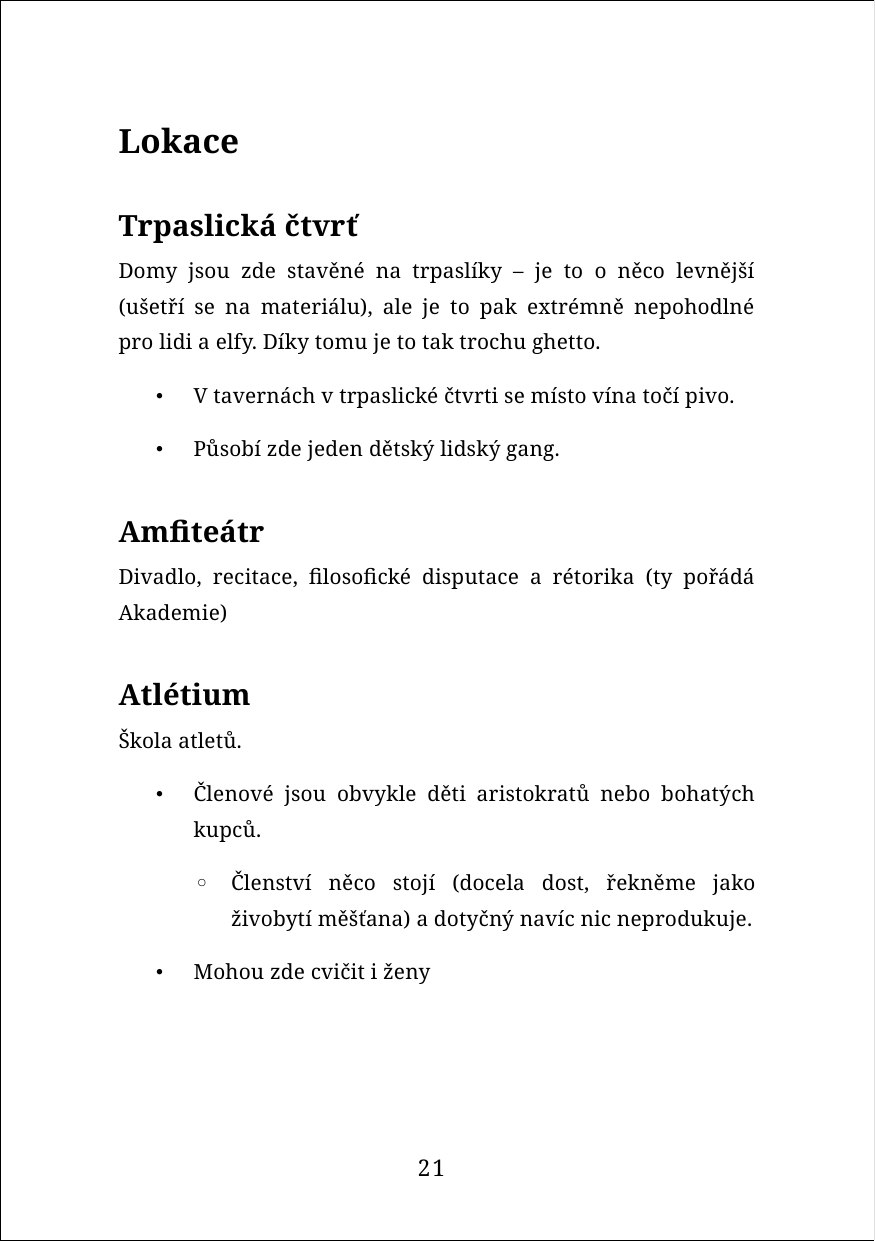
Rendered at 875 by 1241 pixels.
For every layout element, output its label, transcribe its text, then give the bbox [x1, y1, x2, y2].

list V tavernách v trpaslické čtvrti se místo vína točí pivo. [156, 381, 756, 409]
subtitle Trpaslická čtvrť [118, 205, 756, 245]
list Působí zde jeden dětský lidský gang. [156, 434, 756, 462]
subtitle Amfiteátr [118, 511, 756, 551]
text Divadlo, recitace, filosofické disputace a rétorika (ty pořádá Akademie) [118, 562, 756, 626]
text Škola atletů. [118, 726, 756, 754]
list Mohou zde cvičit i ženy [156, 957, 756, 985]
list Členové jsou obvykle děti aristokratů nebo bohatých kupců. [156, 779, 756, 843]
subtitle Atlétium [118, 675, 756, 714]
text Domy jsou zde stavěné na trpaslíky – je to o něco levnější (ušetří se na materiálu), ale je to pak extrémně nepohodlné pro lidi a elfy. Díky tomu je to tak trochu ghetto. [118, 256, 756, 356]
subtitle Lokace [118, 118, 756, 164]
list Členství něco stojí (docela dost, řekněme jako živobytí měšťana) a dotyčný navíc nic neprodukuje. [193, 868, 756, 932]
